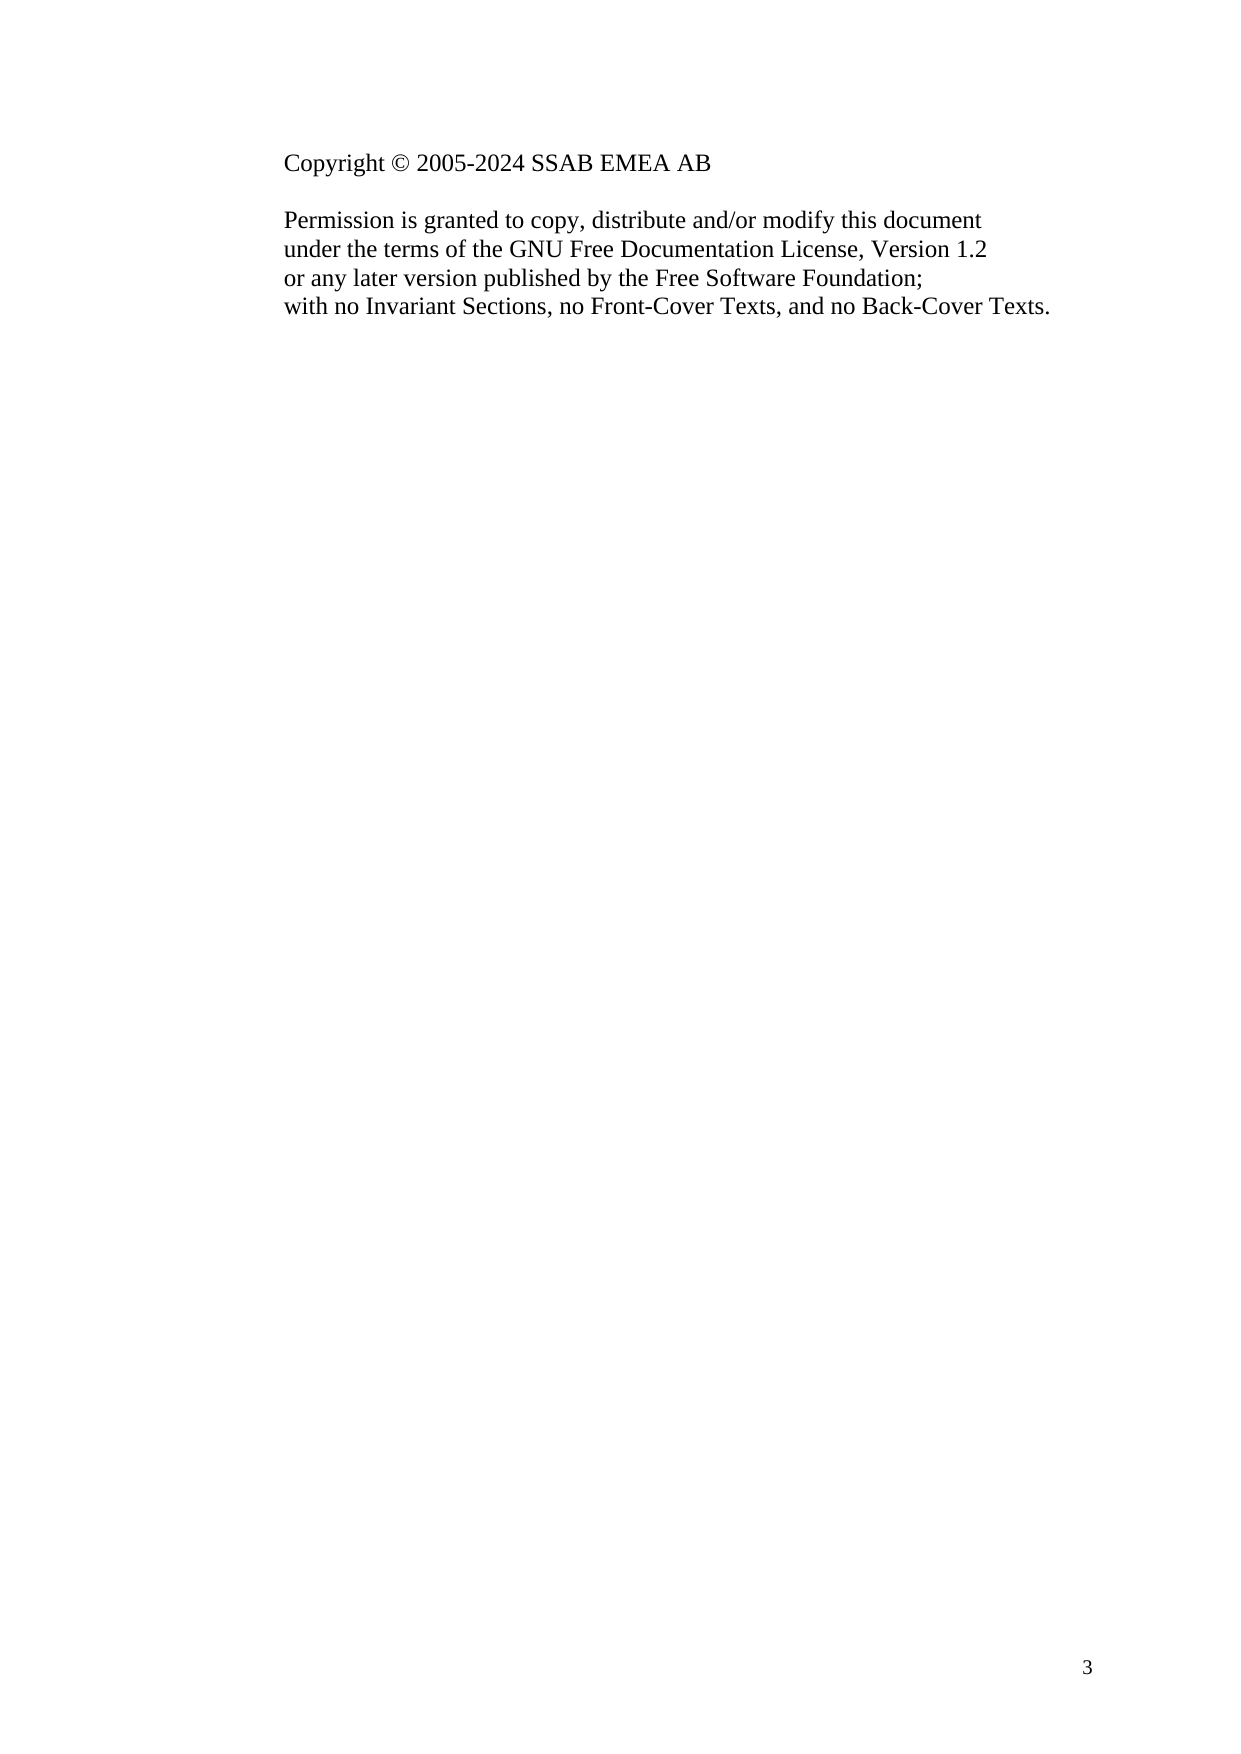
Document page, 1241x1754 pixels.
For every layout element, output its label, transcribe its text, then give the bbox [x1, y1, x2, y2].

text with no Invariant Sections, no Front-Cover Texts, and no Back-Cover Texts. [207, 291, 1093, 320]
text or any later version published by the Free Software Foundation; [207, 263, 1093, 291]
text under the terms of the GNU Free Documentation License, Version 1.2 [207, 234, 1093, 263]
text Copyright © 2005-2024 SSAB EMEA AB [207, 148, 1093, 176]
text Permission is granted to copy, distribute and/or modify this document [207, 205, 1093, 234]
